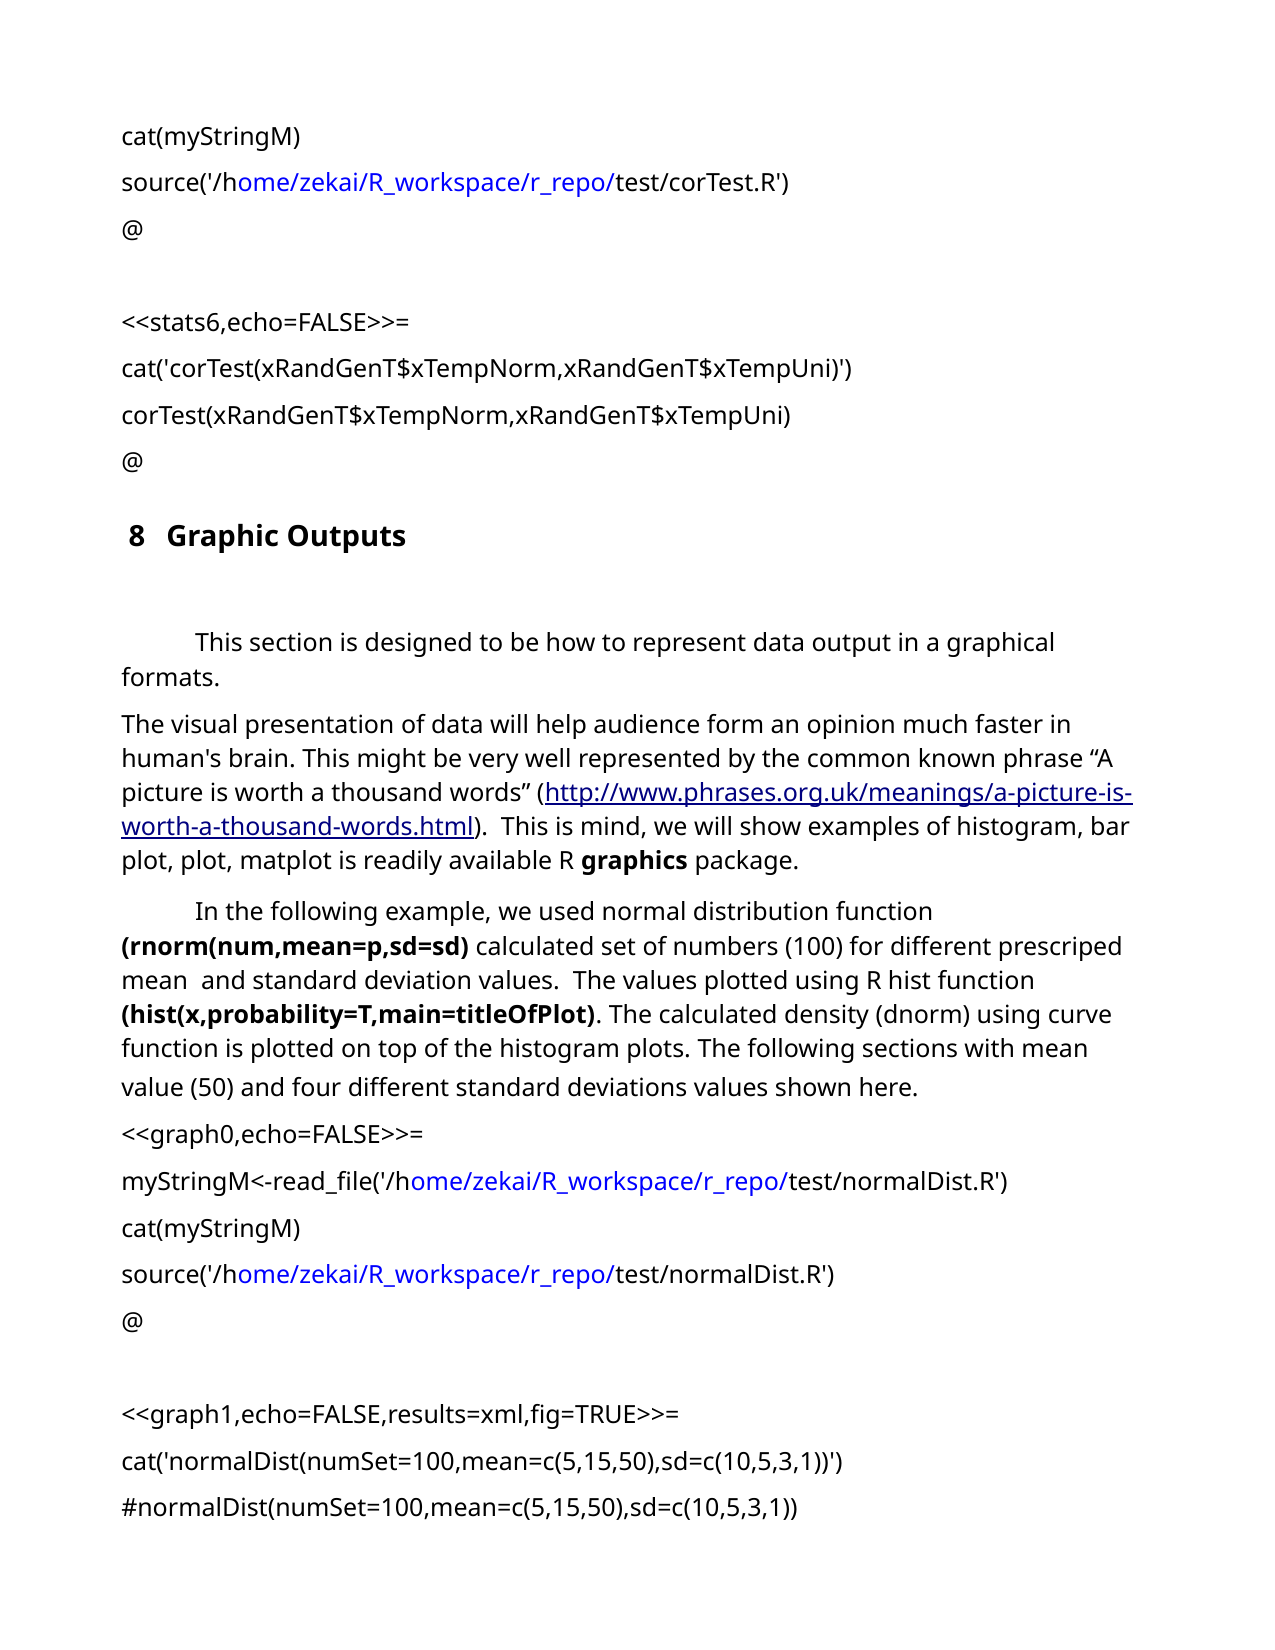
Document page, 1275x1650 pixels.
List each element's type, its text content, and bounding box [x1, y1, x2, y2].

text source('/home/zekai/R_workspace/r_repo/test/corTest.R') [121, 165, 1158, 199]
text <<stats6,echo=FALSE>>= [121, 304, 1158, 338]
text cat('normalDist(numSet=100,mean=c(5,15,50),sd=c(10,5,3,1))') [121, 1443, 1158, 1477]
text corTest(xRandGenT$xTempNorm,xRandGenT$xTempUni) [121, 397, 1158, 432]
text myStringM<-read_file('/home/zekai/R_workspace/r_repo/test/normalDist.R') [121, 1164, 1158, 1198]
text In the following example, we used normal distribution function (rnorm(num,mean=p,sd=sd) calculated set of numbers (100) for different prescriped mean and standard deviation values. The values plotted using R hist function (hist(x,probability=T,main=titleOfPlot). The calculated density (dnorm) using curve function is plotted on top of the histogram plots. The following sections with mean value (50) and four different standard deviations values shown here. [121, 889, 1158, 1105]
text cat('corTest(xRandGenT$xTempNorm,xRandGenT$xTempUni)') [121, 351, 1158, 385]
text #normalDist(numSet=100,mean=c(5,15,50),sd=c(10,5,3,1)) [121, 1490, 1158, 1524]
subtitle Graphic Outputs [121, 516, 1158, 555]
text The visual presentation of data will help audience form an opinion much faster in human's brain. This might be very well represented by the common known phrase “A picture is worth a thousand words” (http://www.phrases.org.uk/meanings/a-picture-is-worth-a-thousand-words.html). This is mind, we will show examples of histogram, bar plot, plot, matplot is readily available R graphics package. [121, 706, 1158, 877]
text <<graph0,echo=FALSE>>= [121, 1117, 1158, 1151]
text cat(myStringM) [121, 1210, 1158, 1244]
text <<graph1,echo=FALSE,results=xml,fig=TRUE>>= [121, 1397, 1158, 1431]
text @ [121, 1303, 1158, 1337]
text source('/home/zekai/R_workspace/r_repo/test/normalDist.R') [121, 1257, 1158, 1291]
text cat(myStringM) [121, 118, 1158, 152]
text @ [121, 444, 1158, 478]
text This section is designed to be how to represent data output in a graphical formats. [121, 620, 1158, 694]
text @ [121, 211, 1158, 245]
